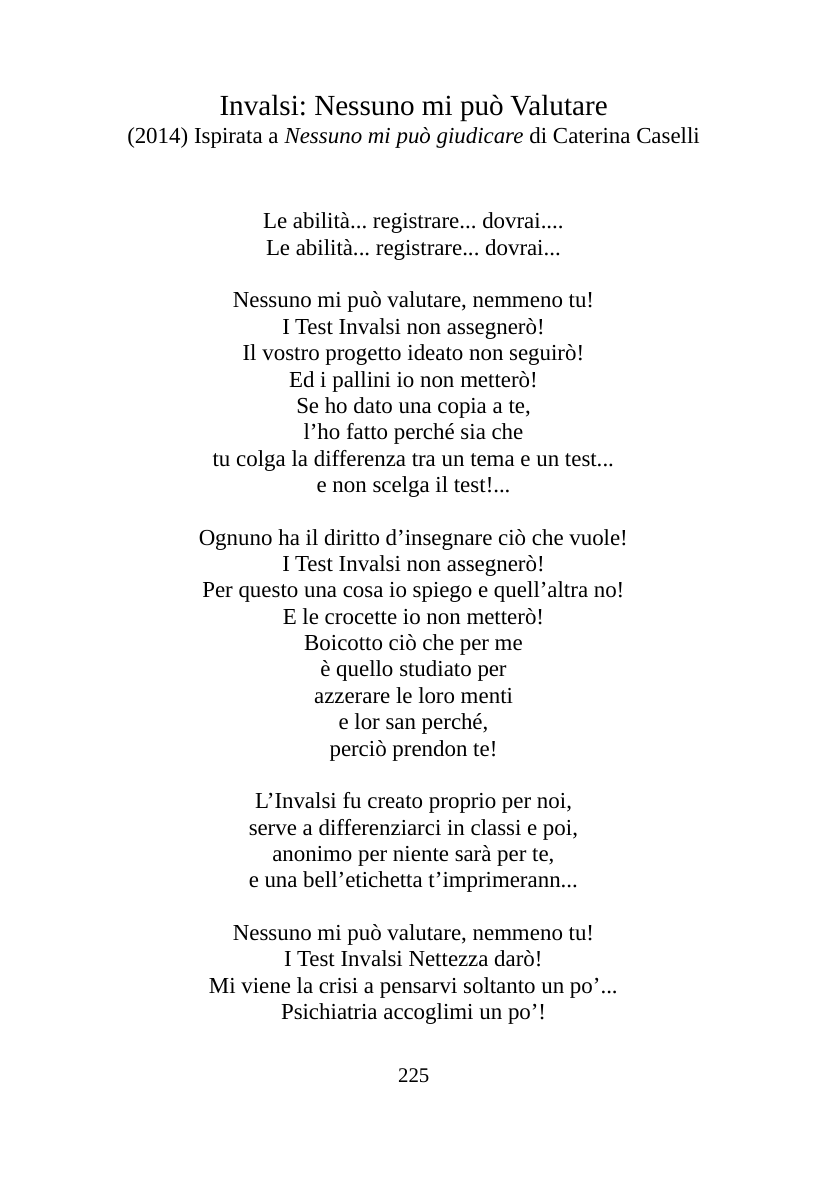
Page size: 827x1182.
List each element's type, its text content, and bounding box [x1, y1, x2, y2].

text Boicotto ciò che per me [88, 629, 738, 656]
text Ed i pallini io non metterò! [88, 366, 738, 392]
text e lor san perché, [88, 708, 738, 734]
text Per questo una cosa io spiego e quell’altra no! [88, 576, 738, 603]
text azzerare le loro menti [88, 682, 738, 708]
text Se ho dato una copia a te, [88, 392, 738, 418]
text Nessuno mi può valutare, nemmeno tu! [88, 919, 738, 945]
text Le abilità... registrare... dovrai.... [88, 207, 738, 234]
text tu colga la differenza tra un tema e un test... [88, 445, 738, 471]
text Le abilità... registrare... dovrai... [88, 234, 738, 260]
text e una bell’etichetta t’imprimerann... [88, 866, 738, 893]
text anonimo per niente sarà per te, [88, 840, 738, 866]
text Mi viene la crisi a pensarvi soltanto un po’... [88, 972, 738, 998]
text L’Invalsi fu creato proprio per noi, [88, 787, 738, 814]
text Psichiatria accoglimi un po’! [88, 998, 738, 1024]
text I Test Invalsi non assegnerò! [88, 550, 738, 576]
text e non scelga il test!... [88, 471, 738, 497]
text Il vostro progetto ideato non seguirò! [88, 339, 738, 366]
text l’ho fatto perché sia che [88, 418, 738, 445]
text perciò prendon te! [88, 734, 738, 761]
text E le crocette io non metterò! [88, 603, 738, 629]
text I Test Invalsi Nettezza darò! [88, 945, 738, 972]
text Invalsi: Nessuno mi può Valutare (2014) Ispirata a Nessuno mi può giudicare di Caterina Caselli [88, 88, 738, 148]
text è quello studiato per [88, 656, 738, 682]
text I Test Invalsi non assegnerò! [88, 313, 738, 339]
text Nessuno mi può valutare, nemmeno tu! [88, 287, 738, 313]
text Ognuno ha il diritto d’insegnare ciò che vuole! [88, 524, 738, 550]
text serve a differenziarci in classi e poi, [88, 814, 738, 840]
